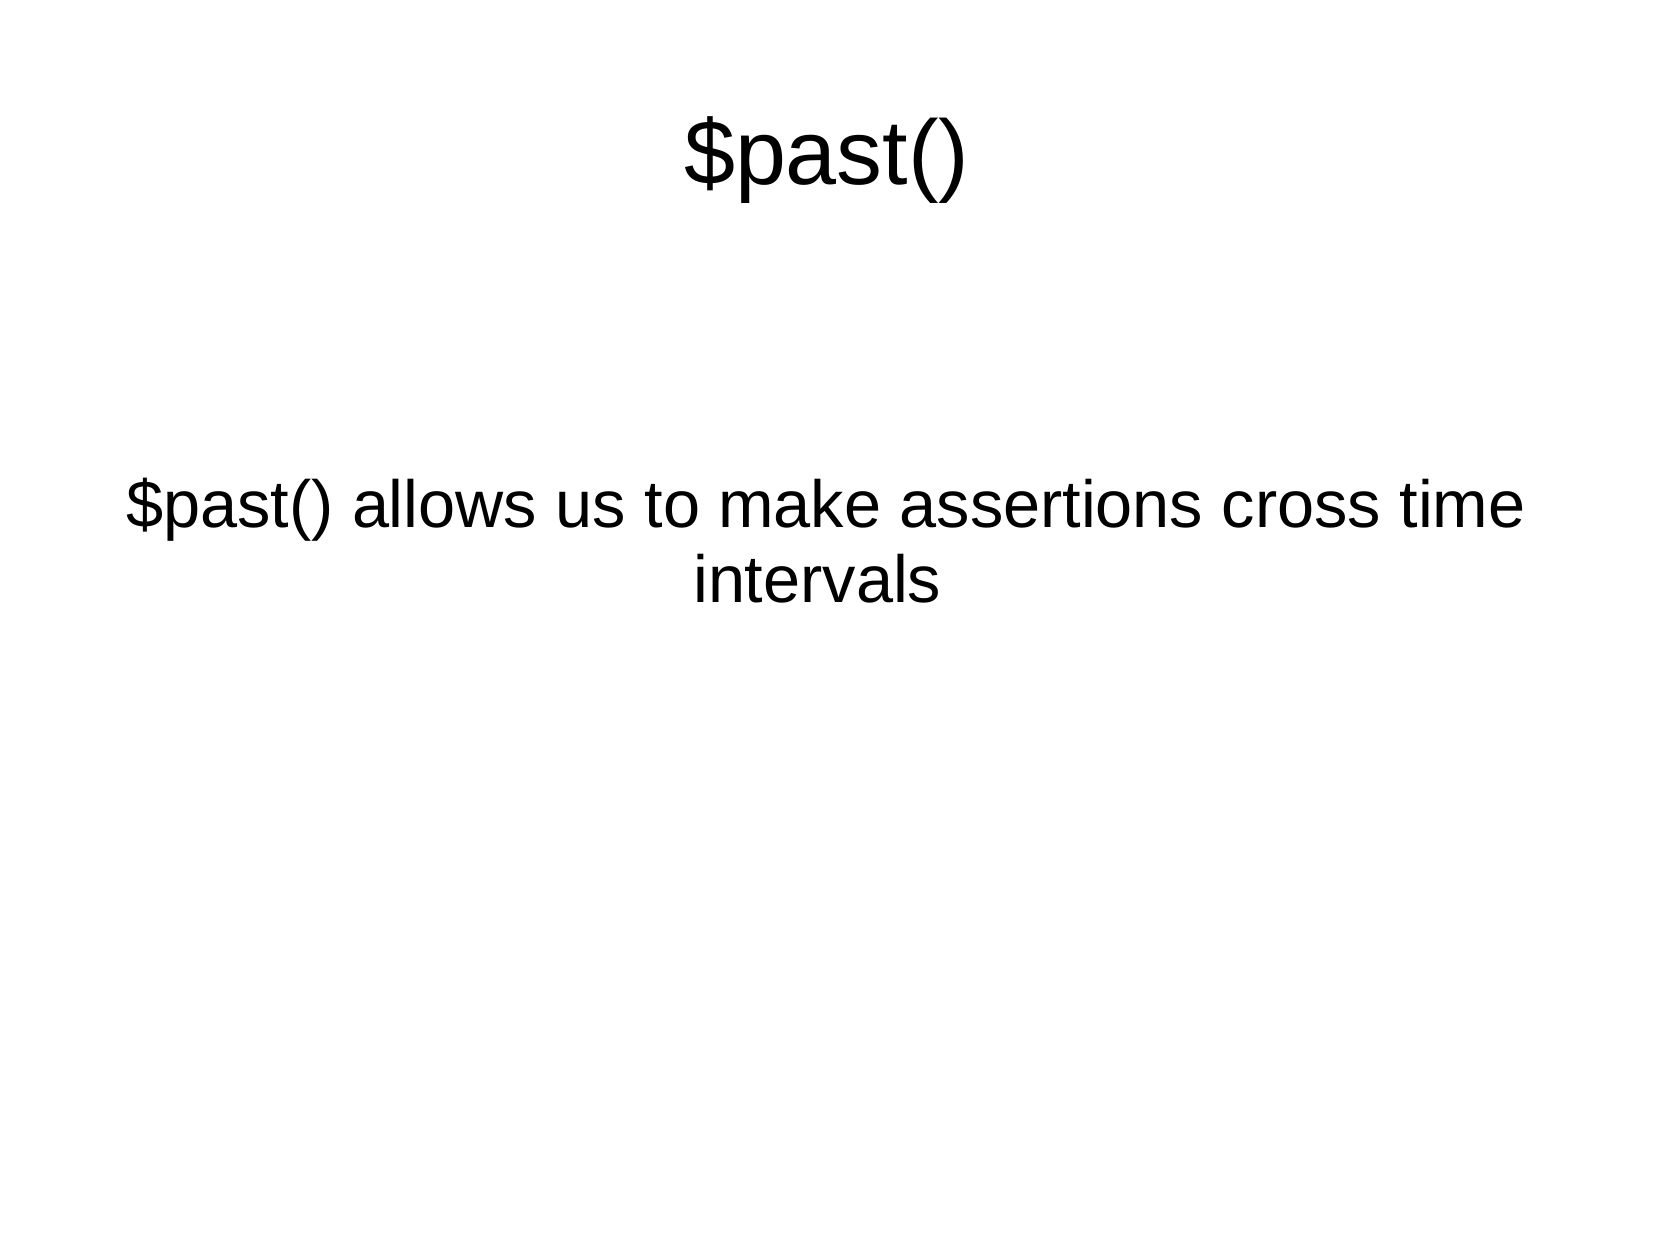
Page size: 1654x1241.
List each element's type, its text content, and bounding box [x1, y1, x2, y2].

title $past() [82, 49, 1571, 257]
list $past() allows us to make assertions cross time intervals [82, 467, 1571, 721]
